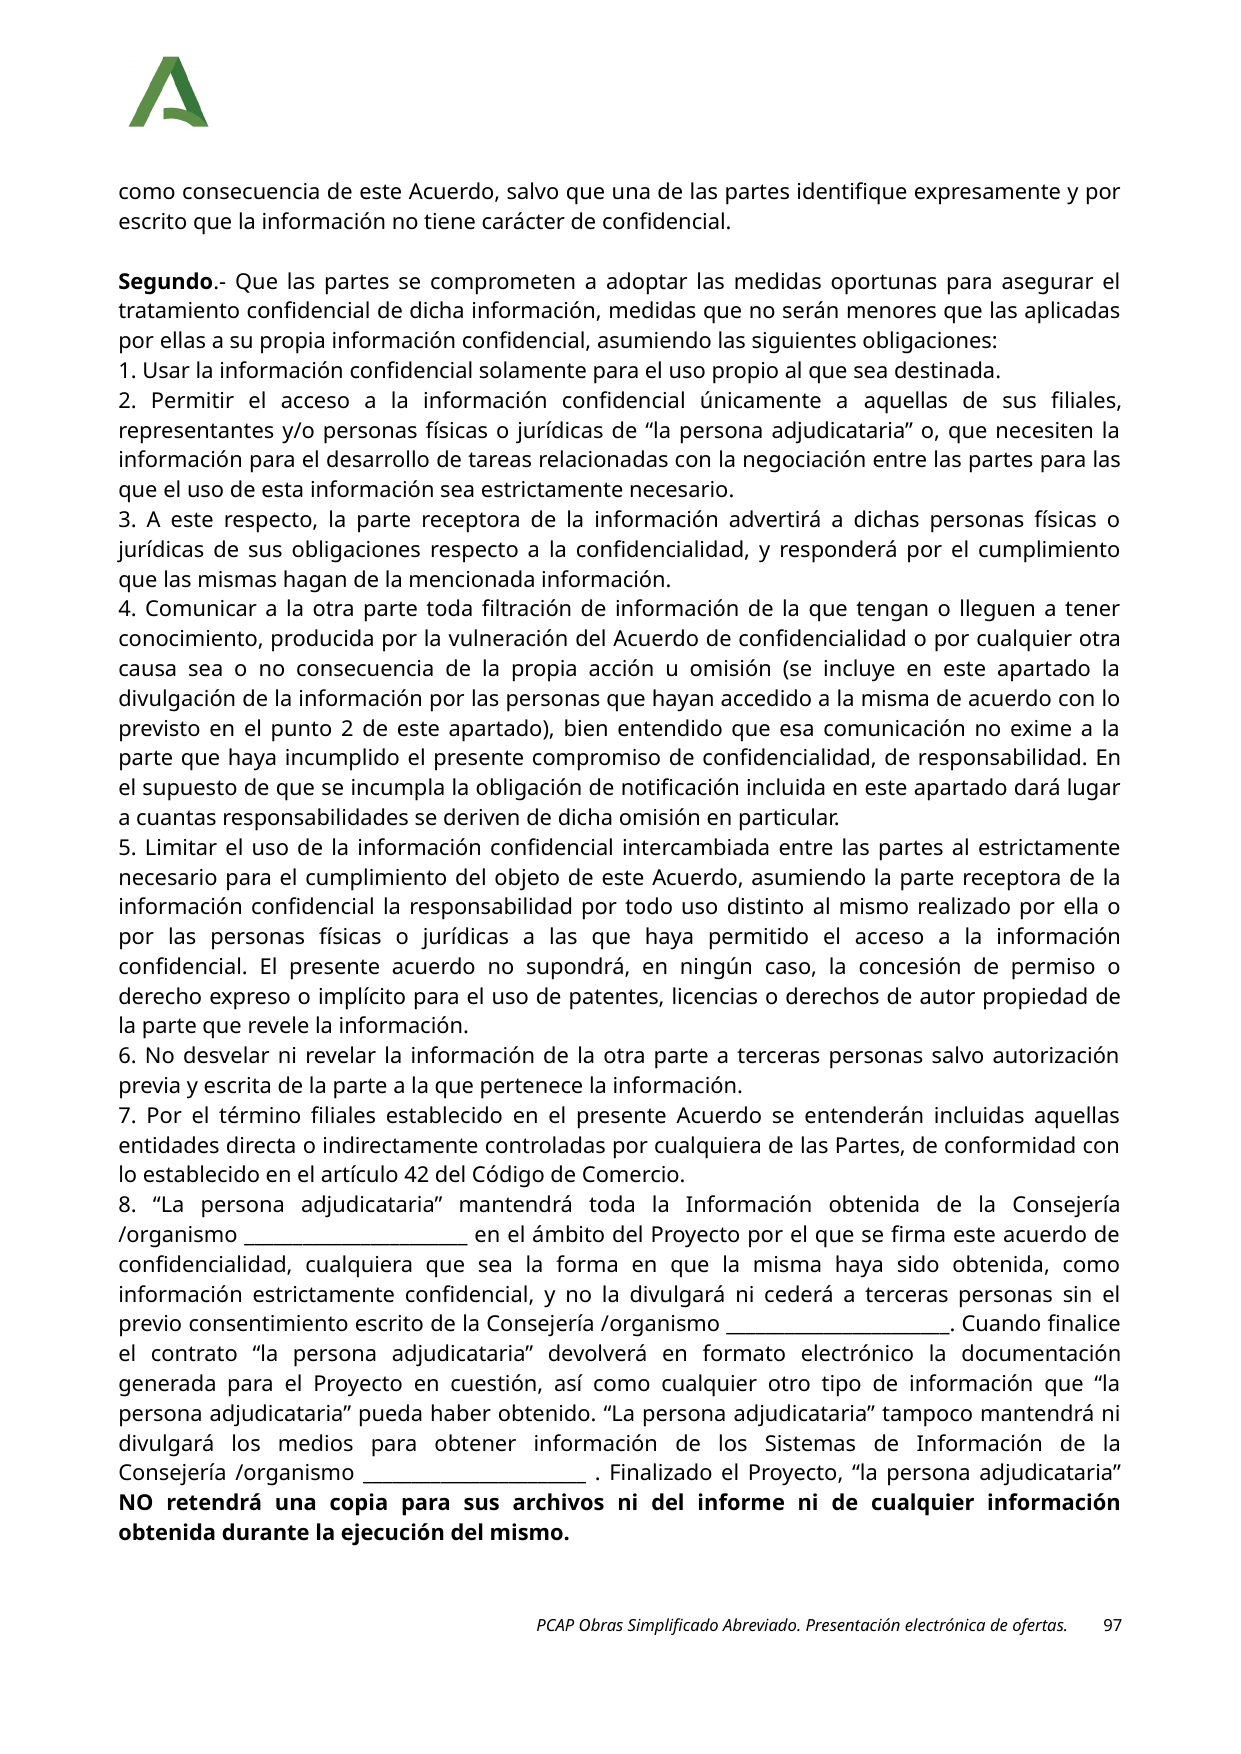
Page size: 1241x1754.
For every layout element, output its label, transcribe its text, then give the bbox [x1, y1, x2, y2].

text 4. Comunicar a la otra parte toda filtración de información de la que tengan o lleguen a tener conocimiento, producida por la vulneración del Acuerdo de confidencialidad o por cualquier otra causa sea o no consecuencia de la propia acción u omisión (se incluye en este apartado la divulgación de la información por las personas que hayan accedido a la misma de acuerdo con lo previsto en el punto 2 de este apartado), bien entendido que esa comunicación no exime a la parte que haya incumplido el presente compromiso de confidencialidad, de responsabilidad. En el supuesto de que se incumpla la obligación de notificación incluida en este apartado dará lugar a cuantas responsabilidades se deriven de dicha omisión en particular. [118, 593, 1122, 832]
text 2. Permitir el acceso a la información confidencial únicamente a aquellas de sus filiales, representantes y/o personas físicas o jurídicas de “la persona adjudicataria” o, que necesiten la información para el desarrollo de tareas relacionadas con la negociación entre las partes para las que el uso de esta información sea estrictamente necesario. [118, 385, 1122, 504]
text 8. “La persona adjudicataria” mantendrá toda la Información obtenida de la Consejería /organismo _______________________ en el ámbito del Proyecto por el que se firma este acuerdo de confidencialidad, cualquiera que sea la forma en que la misma haya sido obtenida, como información estrictamente confidencial, y no la divulgará ni cederá a terceras personas sin el previo consentimiento escrito de la Consejería /organismo _______________________. Cuando finalice el contrato “la persona adjudicataria” devolverá en formato electrónico la documentación generada para el Proyecto en cuestión, así como cualquier otro tipo de información que “la persona adjudicataria” pueda haber obtenido. “La persona adjudicataria” tampoco mantendrá ni divulgará los medios para obtener información de los Sistemas de Información de la Consejería /organismo _______________________ . Finalizado el Proyecto, “la persona adjudicataria” NO retendrá una copia para sus archivos ni del informe ni de cualquier información obtenida durante la ejecución del mismo. [118, 1189, 1122, 1547]
text 5. Limitar el uso de la información confidencial intercambiada entre las partes al estrictamente necesario para el cumplimiento del objeto de este Acuerdo, asumiendo la parte receptora de la información confidencial la responsabilidad por todo uso distinto al mismo realizado por ella o por las personas físicas o jurídicas a las que haya permitido el acceso a la información confidencial. El presente acuerdo no supondrá, en ningún caso, la concesión de permiso o derecho expreso o implícito para el uso de patentes, licencias o derechos de autor propiedad de la parte que revele la información. [118, 832, 1122, 1040]
text 1. Usar la información confidencial solamente para el uso propio al que sea destinada. [118, 355, 1122, 385]
text Segundo.- Que las partes se comprometen a adoptar las medidas oportunas para asegurar el tratamiento confidencial de dicha información, medidas que no serán menores que las aplicadas por ellas a su propia información confidencial, asumiendo las siguientes obligaciones: [118, 266, 1122, 355]
text 3. A este respecto, la parte receptora de la información advertirá a dichas personas físicas o jurídicas de sus obligaciones respecto a la confidencialidad, y responderá por el cumplimiento que las mismas hagan de la mencionada información. [118, 504, 1122, 593]
text 7. Por el término filiales establecido en el presente Acuerdo se entenderán incluidas aquellas entidades directa o indirectamente controladas por cualquiera de las Partes, de conformidad con lo establecido en el artículo 42 del Código de Comercio. [118, 1100, 1122, 1189]
text 6. No desvelar ni revelar la información de la otra parte a terceras personas salvo autorización previa y escrita de la parte a la que pertenece la información. [118, 1040, 1122, 1100]
picture [124, 52, 213, 131]
text como consecuencia de este Acuerdo, salvo que una de las partes identifique expresamente y por escrito que la información no tiene carácter de confidencial. [118, 176, 1122, 236]
